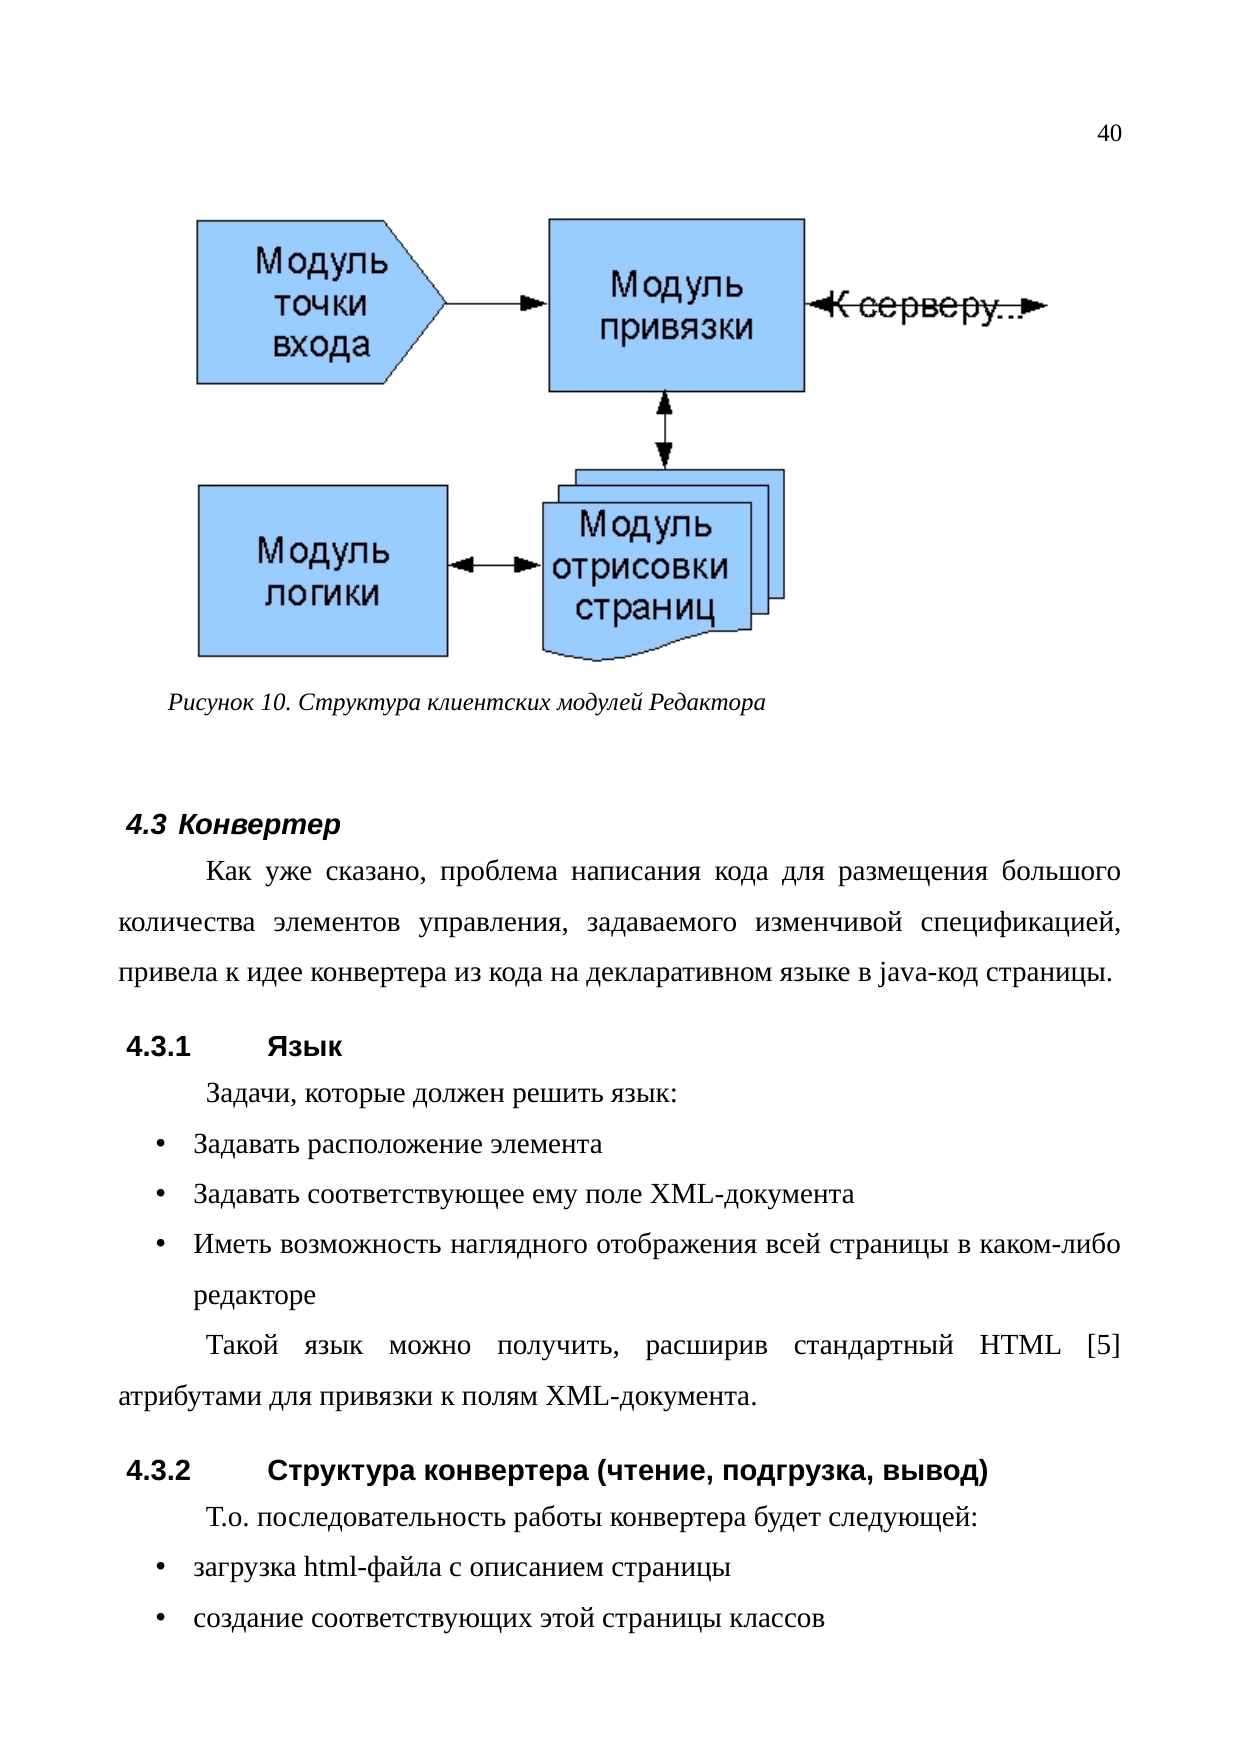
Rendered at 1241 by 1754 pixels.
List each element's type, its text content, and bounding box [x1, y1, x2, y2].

list создание соответствующих этой страницы классов [156, 1600, 1122, 1633]
text Как уже сказано, проблема написания кода для размещения большого количества элементов управления, задаваемого изменчивой спецификацией, привела к идее конвертера из кода на декларативном языке в java-код страницы. [118, 853, 1122, 988]
subtitle Структура конвертера (чтение, подгрузка, вывод) [118, 1453, 1122, 1486]
text Такой язык можно получить, расширив стандартный HTML [5] атрибутами для привязки к полям XML-документа. [118, 1327, 1122, 1411]
text Задачи, которые должен решить язык: [118, 1075, 1122, 1109]
list загрузка html-файла с описанием страницы [156, 1549, 1122, 1583]
subtitle Конвертер [118, 807, 1122, 841]
subtitle Язык [118, 1029, 1122, 1063]
list Задавать расположение элемента [156, 1126, 1122, 1159]
list Иметь возможность наглядного отображения всей страницы в каком-либо редакторе [156, 1227, 1122, 1311]
picture [167, 189, 1073, 687]
text Рисунок 10. Структура клиентских модулей Редактора [168, 687, 1072, 715]
list Задавать соответствующее ему поле XML-документа [156, 1176, 1122, 1210]
text Т.о. последовательность работы конвертера будет следующей: [118, 1499, 1122, 1532]
